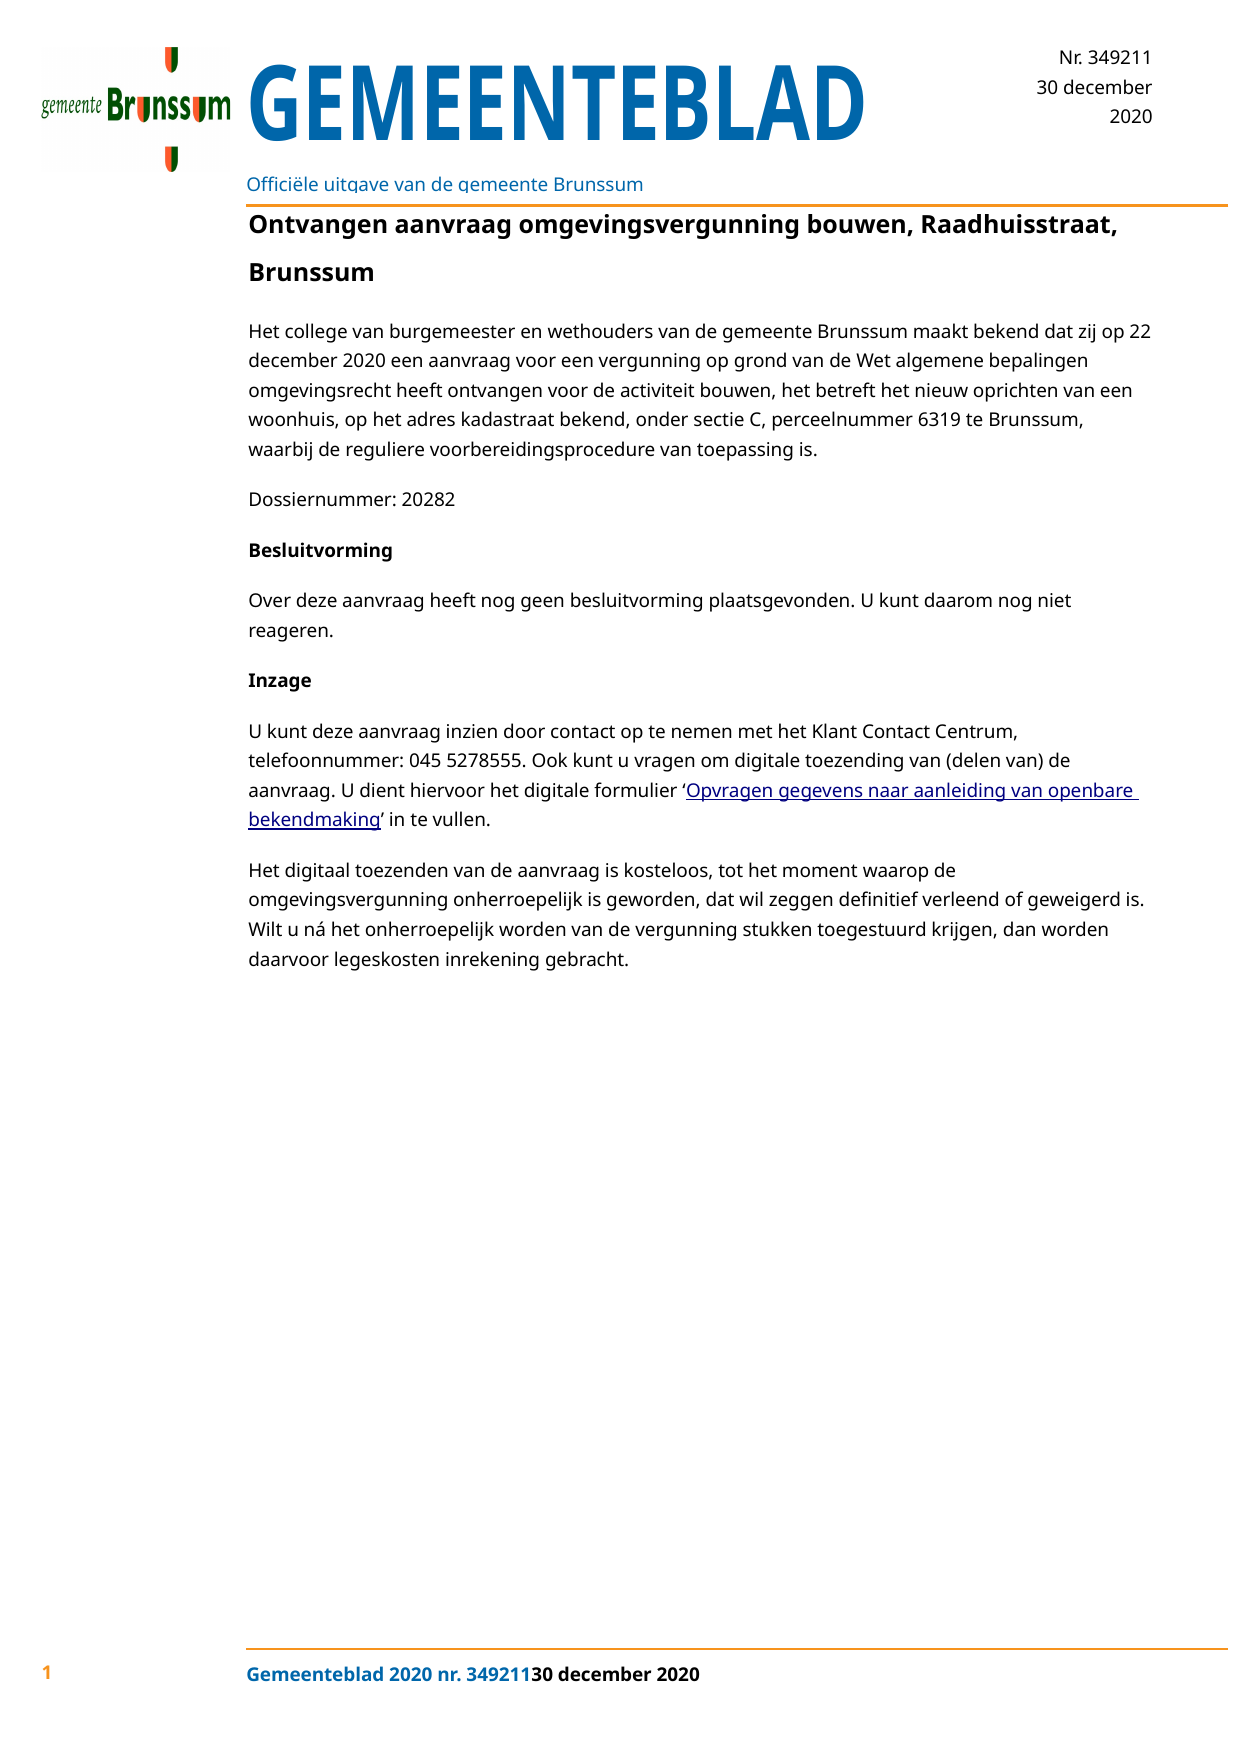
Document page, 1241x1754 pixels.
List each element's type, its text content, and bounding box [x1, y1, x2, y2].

text U kunt deze aanvraag inzien door contact op te nemen met het Klant Contact Centrum, telefoonnummer: 045 5278555. Ook kunt u vragen om digitale toezending van (delen van) de aanvraag. U dient hiervoor het digitale formulier ‘Opvragen gegevens naar aanleiding van openbare bekendmaking’ in te vullen. [248, 718, 1152, 832]
text Ontvangen aanvraag omgevingsvergunning bouwen, Raadhuisstraat, Brunssum [248, 207, 1152, 288]
text Besluitvorming [248, 537, 1152, 563]
text Dossiernummer: 20282 [248, 487, 1152, 512]
text Over deze aanvraag heeft nog geen besluitvorming plaatsgevonden. U kunt daarom nog niet reageren. [248, 587, 1152, 643]
text Het digitaal toezenden van de aanvraag is kosteloos, tot het moment waarop de omgevingsvergunning onherroepelijk is geworden, dat wil zeggen definitief verleend of geweigerd is. Wilt u ná het onherroepelijk worden van de vergunning stukken toegestuurd krijgen, dan worden daarvoor legeskosten inrekening gebracht. [248, 857, 1152, 972]
text Het college van burgemeester en wethouders van de gemeente Brunssum maakt bekend dat zij op 22 december 2020 een aanvraag voor een vergunning op grond van de Wet algemene bepalingen omgevingsrecht heeft ontvangen voor de activiteit bouwen, het betreft het nieuw oprichten van een woonhuis, op het adres kadastraat bekend, onder sectie C, perceelnummer 6319 te Brunssum, waarbij de reguliere voorbereidingsprocedure van toepassing is. [248, 318, 1152, 462]
text Inzage [248, 667, 1152, 693]
picture [41, 47, 231, 172]
